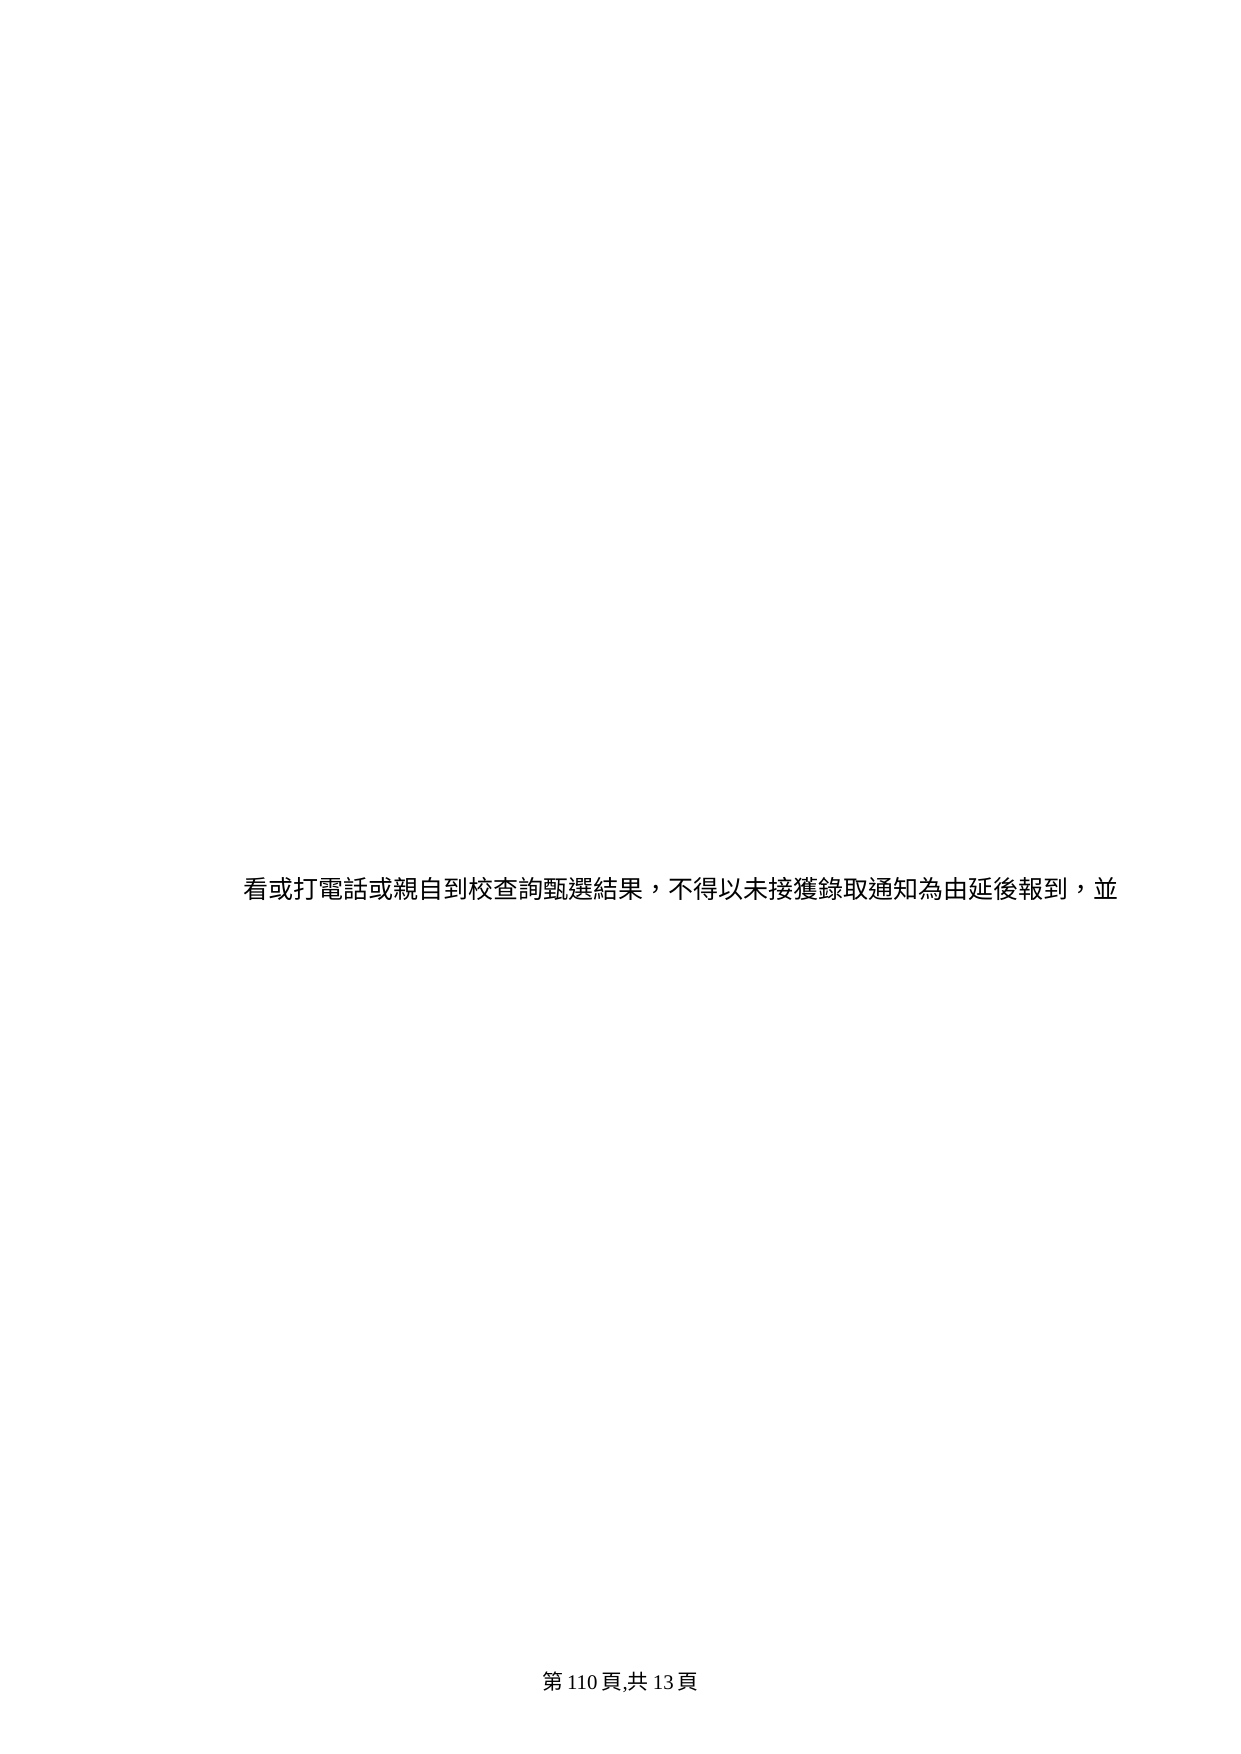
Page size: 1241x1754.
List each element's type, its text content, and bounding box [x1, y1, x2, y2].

text 看或打電話或親自到校查詢甄選結果，不得以未接獲錄取通知為由延後報到，並 [243, 846, 1122, 908]
